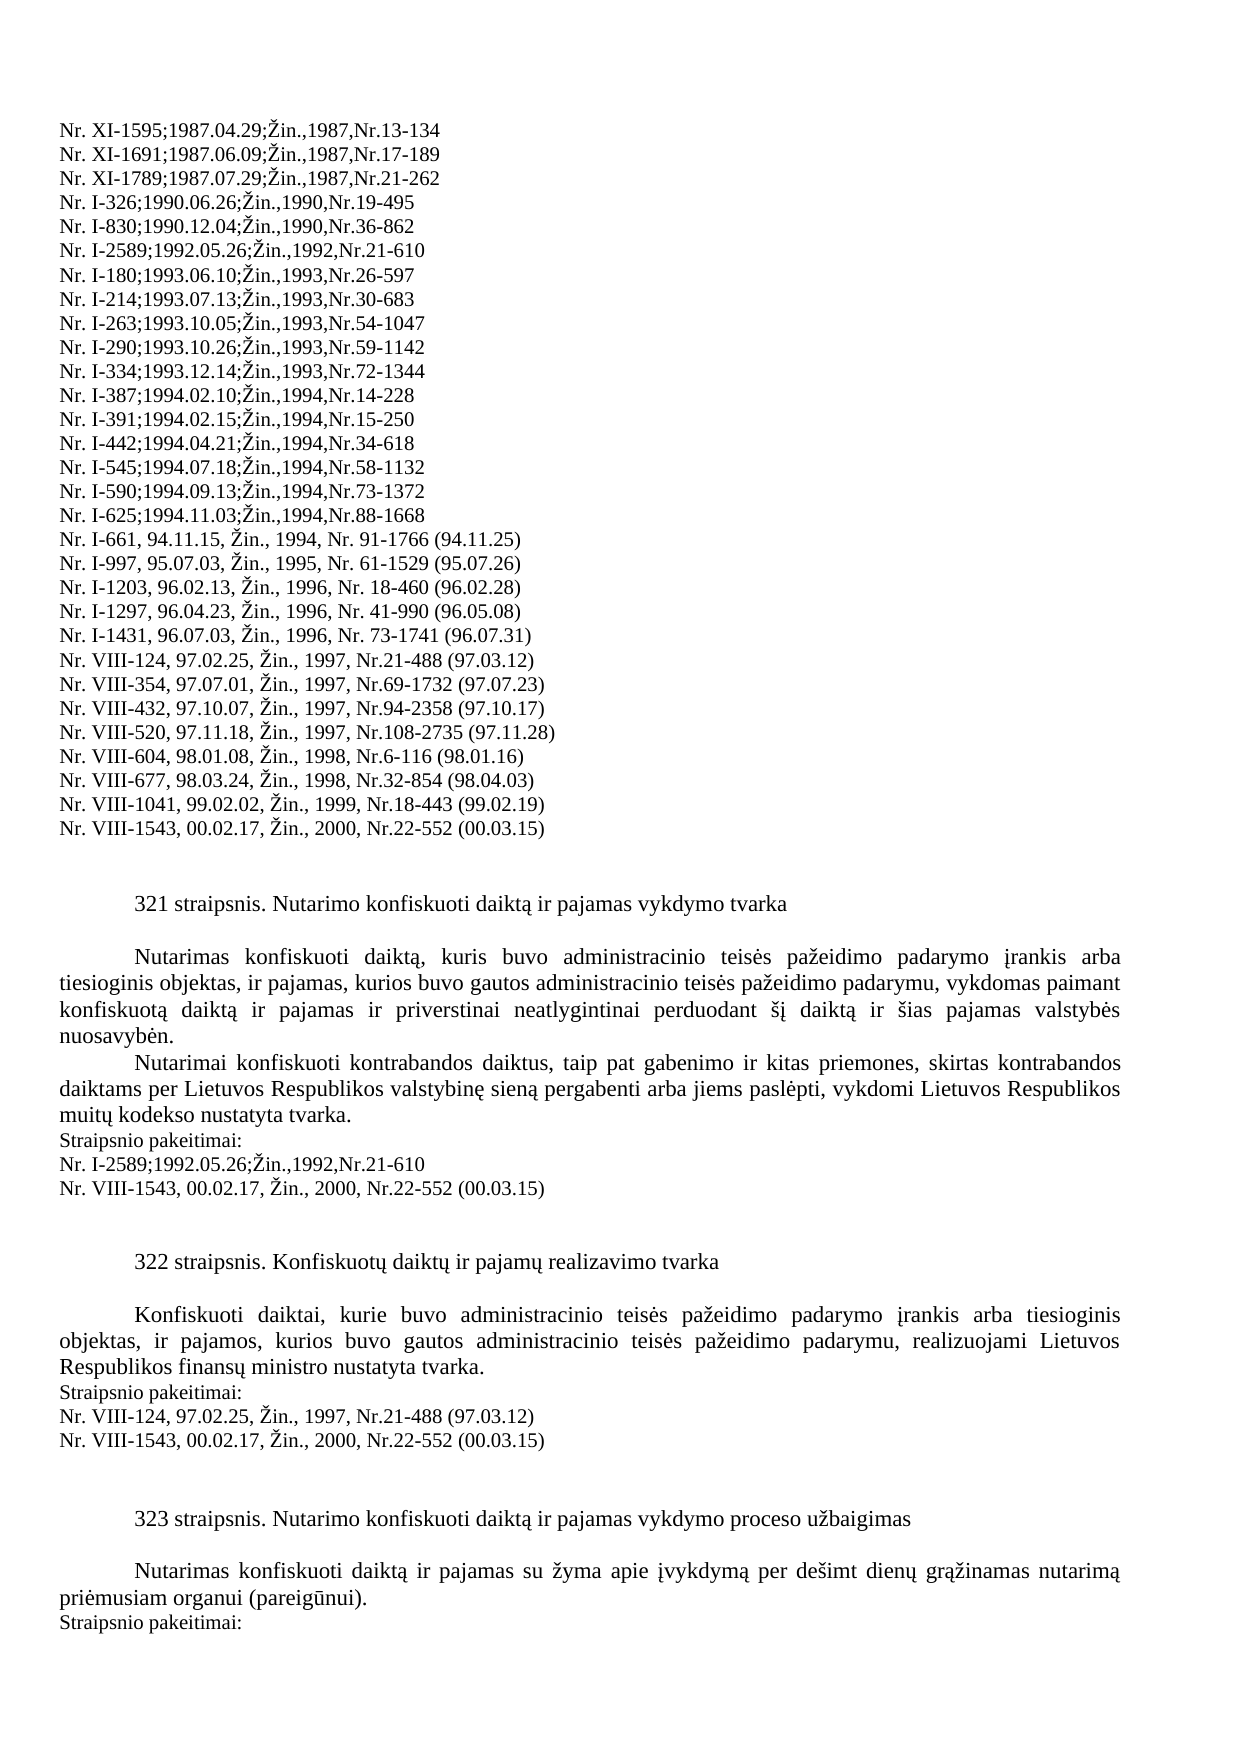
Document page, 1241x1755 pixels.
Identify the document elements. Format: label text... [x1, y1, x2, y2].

text Nr. VIII-1041, 99.02.02, Žin., 1999, Nr.18-443 (99.02.19) [59, 792, 1122, 816]
text Nr. I-1203, 96.02.13, Žin., 1996, Nr. 18-460 (96.02.28) [59, 575, 1122, 599]
text Nr. I-997, 95.07.03, Žin., 1995, Nr. 61-1529 (95.07.26) [59, 551, 1122, 575]
text Nr. I-180;1993.06.10;Žin.,1993,Nr.26-597 [59, 262, 1122, 287]
text 321 straipsnis. Nutarimo konfiskuoti daiktą ir pajamas vykdymo tvarka [59, 890, 1122, 917]
text Nr. VIII-1543, 00.02.17, Žin., 2000, Nr.22-552 (00.03.15) [59, 816, 1122, 840]
text Nr. XI-1789;1987.07.29;Žin.,1987,Nr.21-262 [59, 166, 1122, 190]
text Nr. I-1431, 96.07.03, Žin., 1996, Nr. 73-1741 (96.07.31) [59, 623, 1122, 647]
text Nr. XI-1595;1987.04.29;Žin.,1987,Nr.13-134 [59, 118, 1122, 142]
text Nr. I-590;1994.09.13;Žin.,1994,Nr.73-1372 [59, 479, 1122, 503]
text Nr. VIII-520, 97.11.18, Žin., 1997, Nr.108-2735 (97.11.28) [59, 720, 1122, 744]
text Nr. I-214;1993.07.13;Žin.,1993,Nr.30-683 [59, 287, 1122, 311]
text Straipsnio pakeitimai: [59, 1380, 1122, 1404]
text Nr. I-2589;1992.05.26;Žin.,1992,Nr.21-610 [59, 238, 1122, 262]
text Straipsnio pakeitimai: [59, 1128, 1122, 1152]
text Konfiskuoti daiktai, kurie buvo administracinio teisės pažeidimo padarymo įrankis arba tiesioginis objektas, ir pajamos, kurios buvo gautos administracinio teisės pažeidimo padarymu, realizuojami Lietuvos Respublikos finansų ministro nustatyta tvarka. [59, 1301, 1122, 1380]
text Nr. I-387;1994.02.10;Žin.,1994,Nr.14-228 [59, 383, 1122, 407]
text Nr. I-830;1990.12.04;Žin.,1990,Nr.36-862 [59, 214, 1122, 238]
text Nr. VIII-604, 98.01.08, Žin., 1998, Nr.6-116 (98.01.16) [59, 744, 1122, 768]
text Nr. I-2589;1992.05.26;Žin.,1992,Nr.21-610 [59, 1152, 1122, 1176]
text Nr. I-1297, 96.04.23, Žin., 1996, Nr. 41-990 (96.05.08) [59, 599, 1122, 623]
text Nr. I-442;1994.04.21;Žin.,1994,Nr.34-618 [59, 431, 1122, 455]
text Nutarimas konfiskuoti daiktą ir pajamas su žyma apie įvykdymą per dešimt dienų grąžinamas nutarimą priėmusiam organui (pareigūnui). [59, 1557, 1122, 1610]
text Nr. I-391;1994.02.15;Žin.,1994,Nr.15-250 [59, 407, 1122, 431]
text Nr. I-334;1993.12.14;Žin.,1993,Nr.72-1344 [59, 359, 1122, 383]
text Nr. XI-1691;1987.06.09;Žin.,1987,Nr.17-189 [59, 142, 1122, 166]
text Nutarimas konfiskuoti daiktą, kuris buvo administracinio teisės pažeidimo padarymo įrankis arba tiesioginis objektas, ir pajamas, kurios buvo gautos administracinio teisės pažeidimo padarymu, vykdomas paimant konfiskuotą daiktą ir pajamas ir priverstinai neatlygintinai perduodant šį daiktą ir šias pajamas valstybės nuosavybėn. [59, 943, 1122, 1048]
text Nr. I-545;1994.07.18;Žin.,1994,Nr.58-1132 [59, 455, 1122, 479]
text Straipsnio pakeitimai: [59, 1610, 1122, 1634]
text 322 straipsnis. Konfiskuotų daiktų ir pajamų realizavimo tvarka [59, 1248, 1122, 1274]
text Nr. I-263;1993.10.05;Žin.,1993,Nr.54-1047 [59, 311, 1122, 335]
text Nr. VIII-677, 98.03.24, Žin., 1998, Nr.32-854 (98.04.03) [59, 768, 1122, 792]
text Nr. I-625;1994.11.03;Žin.,1994,Nr.88-1668 [59, 503, 1122, 527]
text Nr. VIII-1543, 00.02.17, Žin., 2000, Nr.22-552 (00.03.15) [59, 1176, 1122, 1200]
text Nr. VIII-124, 97.02.25, Žin., 1997, Nr.21-488 (97.03.12) [59, 647, 1122, 672]
text 323 straipsnis. Nutarimo konfiskuoti daiktą ir pajamas vykdymo proceso užbaigimas [134, 1504, 1122, 1531]
text Nr. I-661, 94.11.15, Žin., 1994, Nr. 91-1766 (94.11.25) [59, 527, 1122, 551]
text Nr. VIII-432, 97.10.07, Žin., 1997, Nr.94-2358 (97.10.17) [59, 696, 1122, 720]
text Nr. I-326;1990.06.26;Žin.,1990,Nr.19-495 [59, 190, 1122, 214]
text Nr. VIII-354, 97.07.01, Žin., 1997, Nr.69-1732 (97.07.23) [59, 672, 1122, 696]
text Nr. VIII-1543, 00.02.17, Žin., 2000, Nr.22-552 (00.03.15) [59, 1428, 1122, 1452]
text Nr. I-290;1993.10.26;Žin.,1993,Nr.59-1142 [59, 335, 1122, 359]
text Nr. VIII-124, 97.02.25, Žin., 1997, Nr.21-488 (97.03.12) [59, 1404, 1122, 1428]
text Nutarimai konfiskuoti kontrabandos daiktus, taip pat gabenimo ir kitas priemones, skirtas kontrabandos daiktams per Lietuvos Respublikos valstybinę sieną pergabenti arba jiems paslėpti, vykdomi Lietuvos Respublikos muitų kodekso nustatyta tvarka. [59, 1048, 1122, 1128]
